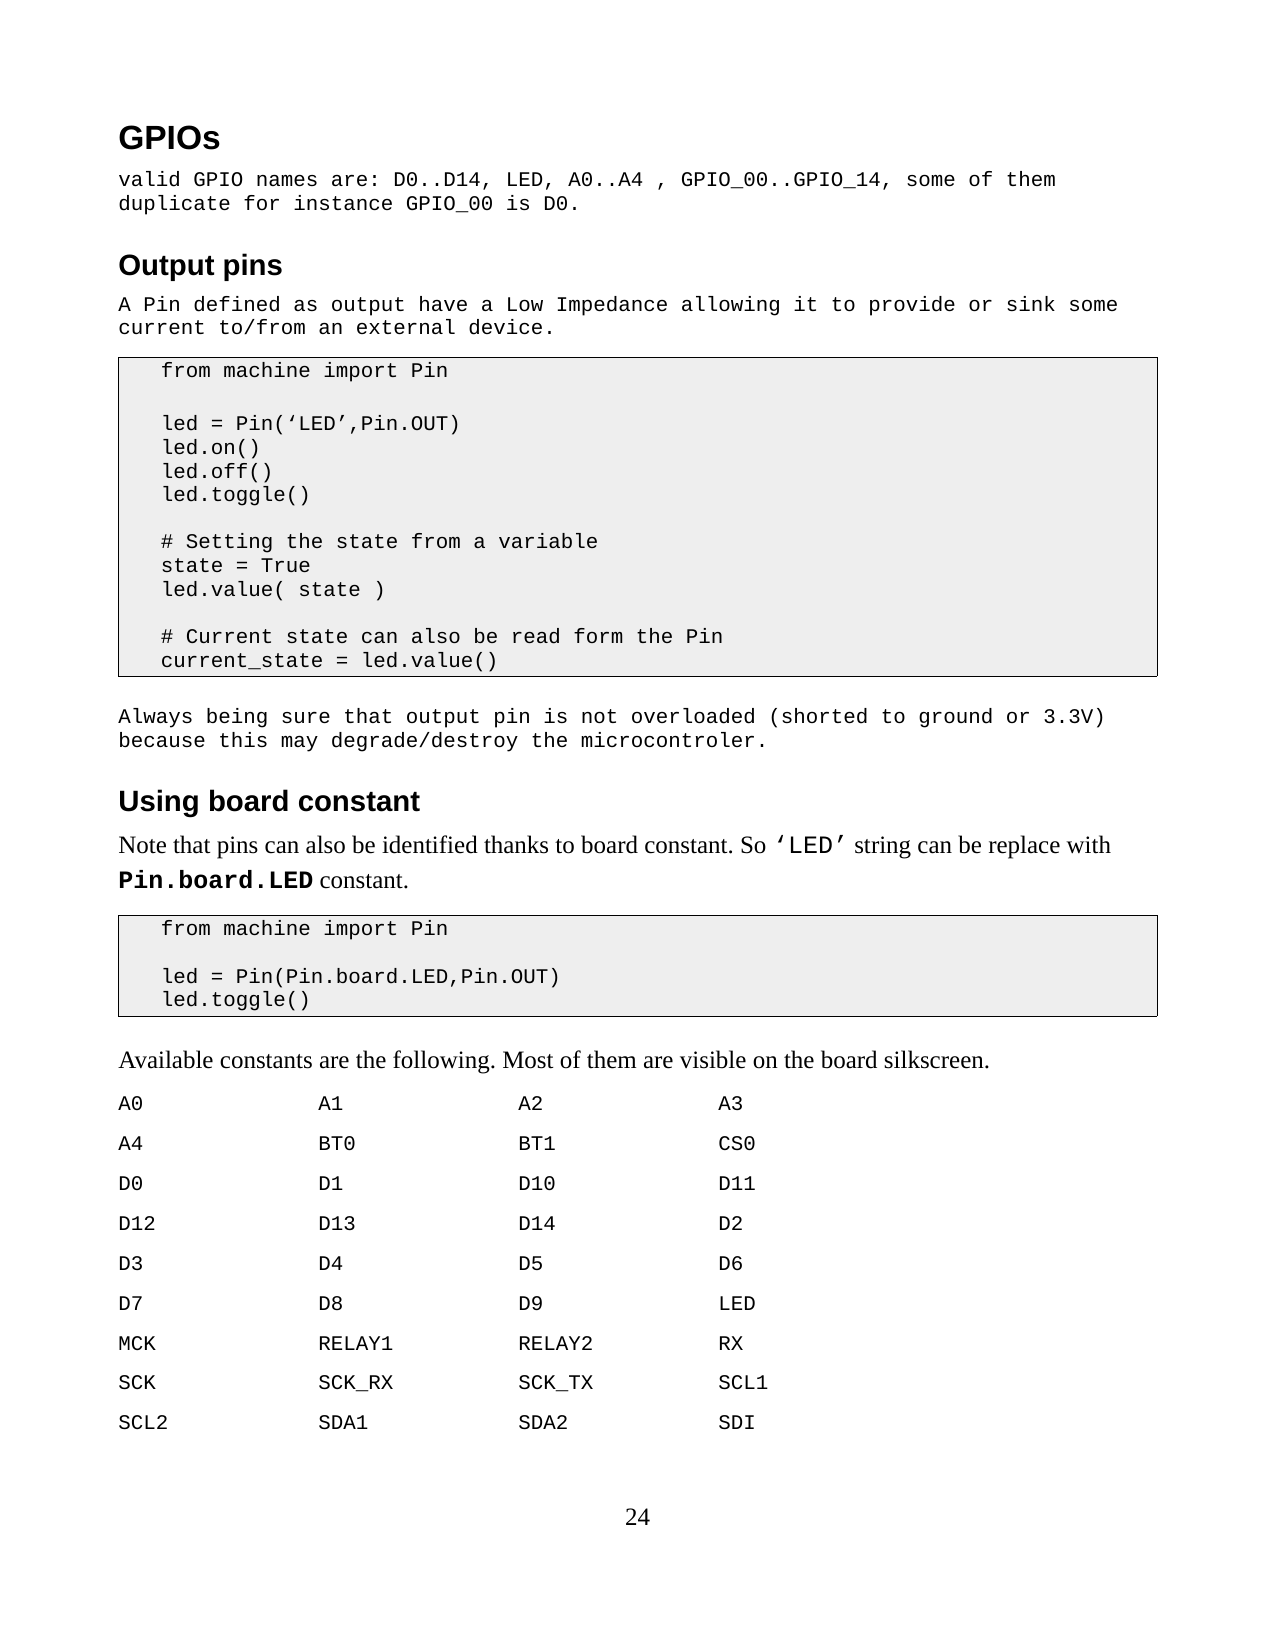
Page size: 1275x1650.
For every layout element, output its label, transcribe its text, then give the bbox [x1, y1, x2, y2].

text SCL2 SDA1 SDA2 SDI [118, 1412, 1157, 1436]
subtitle Output pins [118, 247, 1157, 281]
text D7 D8 D9 LED [118, 1293, 1157, 1316]
text from machine import Pin led = Pin(Pin.board.LED,Pin.OUT) led.toggle() [119, 916, 1157, 1016]
text A0 A1 A2 A3 [118, 1093, 1157, 1117]
text MCK RELAY1 RELAY2 RX [118, 1332, 1157, 1356]
text led = Pin(‘LED’,Pin.OUT) led.on() led.off() led.toggle() # Setting the state from a variable state = True led.value( state ) # Current state can also be read form the Pin current_state = led.value() [119, 410, 1157, 676]
text A4 BT0 BT1 CS0 [118, 1133, 1157, 1157]
text SCK SCK_RX SCK_TX SCL1 [118, 1372, 1157, 1396]
text D3 D4 D5 D6 [118, 1253, 1157, 1276]
text valid GPIO names are: D0..D14, LED, A0..A4 , GPIO_00..GPIO_14, some of them duplicate for instance GPIO_00 is D0. [118, 169, 1157, 217]
text from machine import Pin [119, 358, 1157, 384]
text A Pin defined as output have a Low Impedance allowing it to provide or sink some current to/from an external device. [118, 294, 1157, 341]
subtitle GPIOs [118, 118, 1157, 157]
text Note that pins can also be identified thanks to board constant. So ‘LED’ string can be replace with Pin.board.LED constant. [118, 830, 1157, 896]
subtitle Using board constant [118, 784, 1157, 818]
text D12 D13 D14 D2 [118, 1213, 1157, 1236]
text Available constants are the following. Most of them are visible on the board silkscreen. [118, 1046, 1157, 1074]
text Always being sure that output pin is not overloaded (shorted to ground or 3.3V) because this may degrade/destroy the microcontroler. [118, 706, 1157, 753]
text D0 D1 D10 D11 [118, 1173, 1157, 1197]
